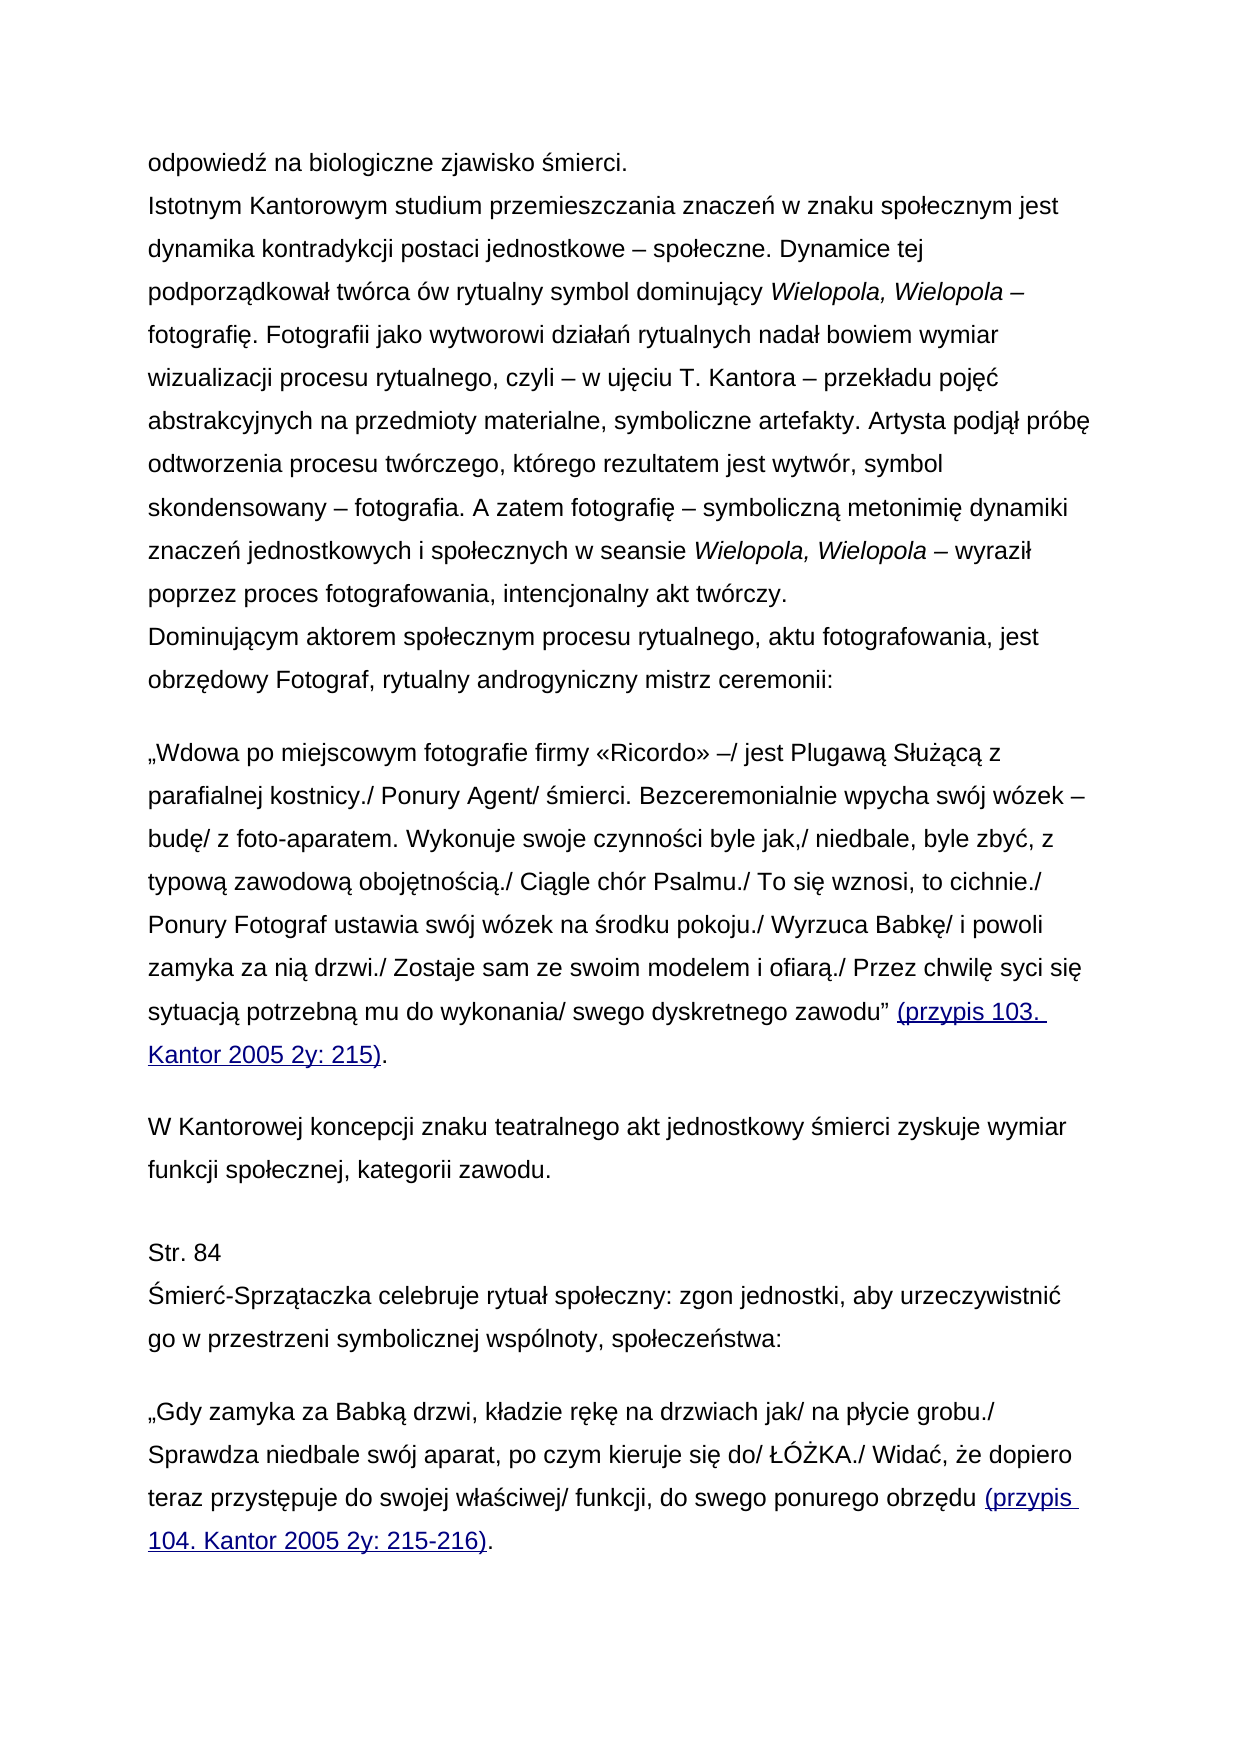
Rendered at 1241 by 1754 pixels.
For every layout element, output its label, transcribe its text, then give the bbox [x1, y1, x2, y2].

text W Kantorowej koncepcji znaku teatralnego akt jednostkowy śmierci zyskuje wymiar funkcji społecznej, kategorii zawodu. [148, 1112, 1093, 1184]
text Śmierć-Sprzątaczka celebruje rytuał społeczny: zgon jednostki, aby urzeczywistnić go w przestrzeni symbolicznej wspólnoty, społeczeństwa: [148, 1281, 1093, 1353]
text odpowiedź na biologiczne zjawisko śmierci. [148, 148, 1093, 176]
text Dominującym aktorem społecznym procesu rytualnego, aktu fotografowania, jest obrzędowy Fotograf, rytualny androgyniczny mistrz ceremonii: [148, 622, 1093, 694]
text „Wdowa po miejscowym fotografie firmy «Ricordo» –/ jest Plugawą Służącą z parafialnej kostnicy./ Ponury Agent/ śmierci. Bezceremonialnie wpycha swój wózek – budę/ z foto-aparatem. Wykonuje swoje czynności byle jak,/ niedbale, byle zbyć, z typową zawodową obojętnością./ Ciągle chór Psalmu./ To się wznosi, to cichnie./ Ponury Fotograf ustawia swój wózek na środku pokoju./ Wyrzuca Babkę/ i powoli zamyka za nią drzwi./ Zostaje sam ze swoim modelem i ofiarą./ Przez chwilę syci się sytuacją potrzebną mu do wykonania/ swego dyskretnego zawodu” (przypis 103. Kantor 2005 2y: 215). [148, 738, 1093, 1068]
text Str. 84 [148, 1238, 1093, 1267]
text „Gdy zamyka za Babką drzwi, kładzie rękę na drzwiach jak/ na płycie grobu./ Sprawdza niedbale swój aparat, po czym kieruje się do/ ŁÓŻKA./ Widać, że dopiero teraz przystępuje do swojej właściwej/ funkcji, do swego ponurego obrzędu (przypis 104. Kantor 2005 2y: 215-216). [148, 1397, 1093, 1555]
text Istotnym Kantorowym studium przemieszczania znaczeń w znaku społecznym jest dynamika kontradykcji postaci jednostkowe – społeczne. Dynamice tej podporządkował twórca ów rytualny symbol dominujący Wielopola, Wielopola – fotografię. Fotografii jako wytworowi działań rytualnych nadał bowiem wymiar wizualizacji procesu rytualnego, czyli – w ujęciu T. Kantora – przekładu pojęć abstrakcyjnych na przedmioty materialne, symboliczne artefakty. Artysta podjął próbę odtworzenia procesu twórczego, którego rezultatem jest wytwór, symbol skondensowany – fotografia. A zatem fotografię – symboliczną metonimię dynamiki znaczeń jednostkowych i społecznych w seansie Wielopola, Wielopola – wyraził poprzez proces fotografowania, intencjonalny akt twórczy. [148, 191, 1093, 608]
